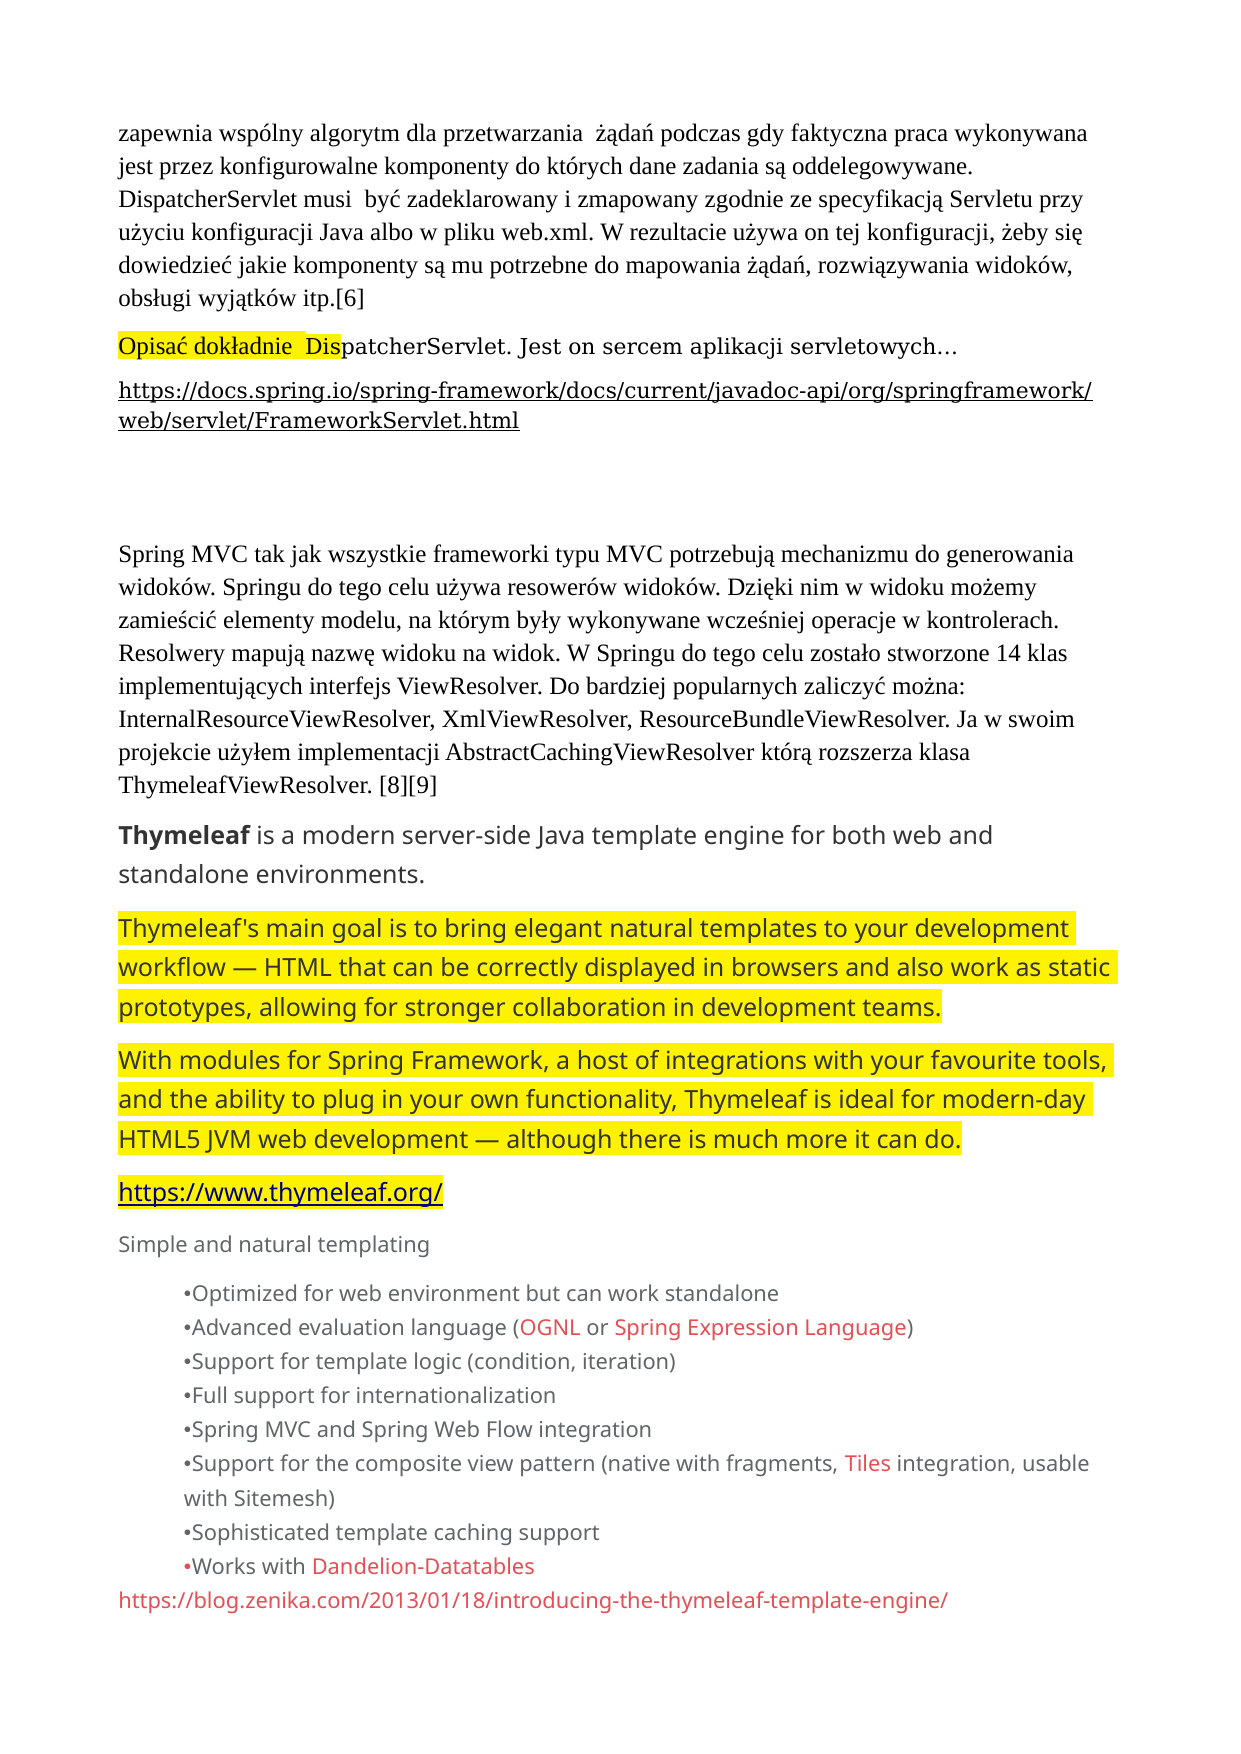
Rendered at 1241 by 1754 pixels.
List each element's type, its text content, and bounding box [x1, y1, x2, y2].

list Optimized for web environment but can work standalone [118, 1278, 1122, 1307]
list Support for template logic (condition, iteration) [118, 1346, 1122, 1376]
text With modules for Spring Framework, a host of integrations with your favourite tools, and the ability to plug in your own functionality, Thymeleaf is ideal for modern-day HTML5 JVM web development — although there is much more it can do. [118, 1043, 1122, 1155]
text Spring MVC tak jak wszystkie frameworki typu MVC potrzebują mechanizmu do generowania widoków. Springu do tego celu używa resowerów widoków. Dzięki nim w widoku możemy zamieścić elementy modelu, na którym były wykonywane wcześniej operacje w kontrolerach. Resolwery mapują nazwę widoku na widok. W Springu do tego celu zostało stworzone 14 klas implementujących interfejs ViewResolver. Do bardziej popularnych zaliczyć można: InternalResourceViewResolver, XmlViewResolver, ResourceBundleViewResolver. Ja w swoim projekcie użyłem implementacji AbstractCachingViewResolver którą rozszerza klasa ThymeleafViewResolver. [8][9] [118, 539, 1122, 799]
text Thymeleaf is a modern server-side Java template engine for both web and standalone environments. [118, 818, 1122, 891]
text https://www.thymeleaf.org/ [118, 1175, 1122, 1209]
list Full support for internationalization [118, 1380, 1122, 1410]
list Spring MVC and Spring Web Flow integration [118, 1414, 1122, 1444]
text Thymeleaf's main goal is to bring elegant natural templates to your development workflow — HTML that can be correctly displayed in browsers and also work as static prototypes, allowing for stronger collaboration in development teams. [118, 911, 1122, 1023]
text zapewnia wspólny algorytm dla przetwarzania żądań podczas gdy faktyczna praca wykonywana jest przez konfigurowalne komponenty do których dane zadania są oddelegowywane. DispatcherServlet musi być zadeklarowany i zmapowany zgodnie ze specyfikacją Servletu przy użyciu konfiguracji Java albo w pliku web.xml. W rezultacie używa on tej konfiguracji, żeby się dowiedzieć jakie komponenty są mu potrzebne do mapowania żądań, rozwiązywania widoków, obsługi wyjątków itp.[6] [118, 118, 1122, 312]
list Works with Dandelion-Datatables [118, 1551, 1122, 1581]
text Opisać dokładnie DispatcherServlet. Jest on sercem aplikacji servletowych… [118, 331, 1122, 359]
text https://blog.zenika.com/2013/01/18/introducing-the-thymeleaf-template-engine/ [118, 1585, 1122, 1615]
list Advanced evaluation language (OGNL or Spring Expression Language) [118, 1312, 1122, 1342]
list Support for the composite view pattern (native with fragments, Tiles integration, usable with Sitemesh) [118, 1448, 1122, 1512]
list Sophisticated template caching support [118, 1517, 1122, 1547]
text Simple and natural templating [118, 1229, 1122, 1259]
text https://docs.spring.io/spring-framework/docs/current/javadoc-api/org/springframework/web/servlet/FrameworkServlet.html [118, 378, 1122, 433]
